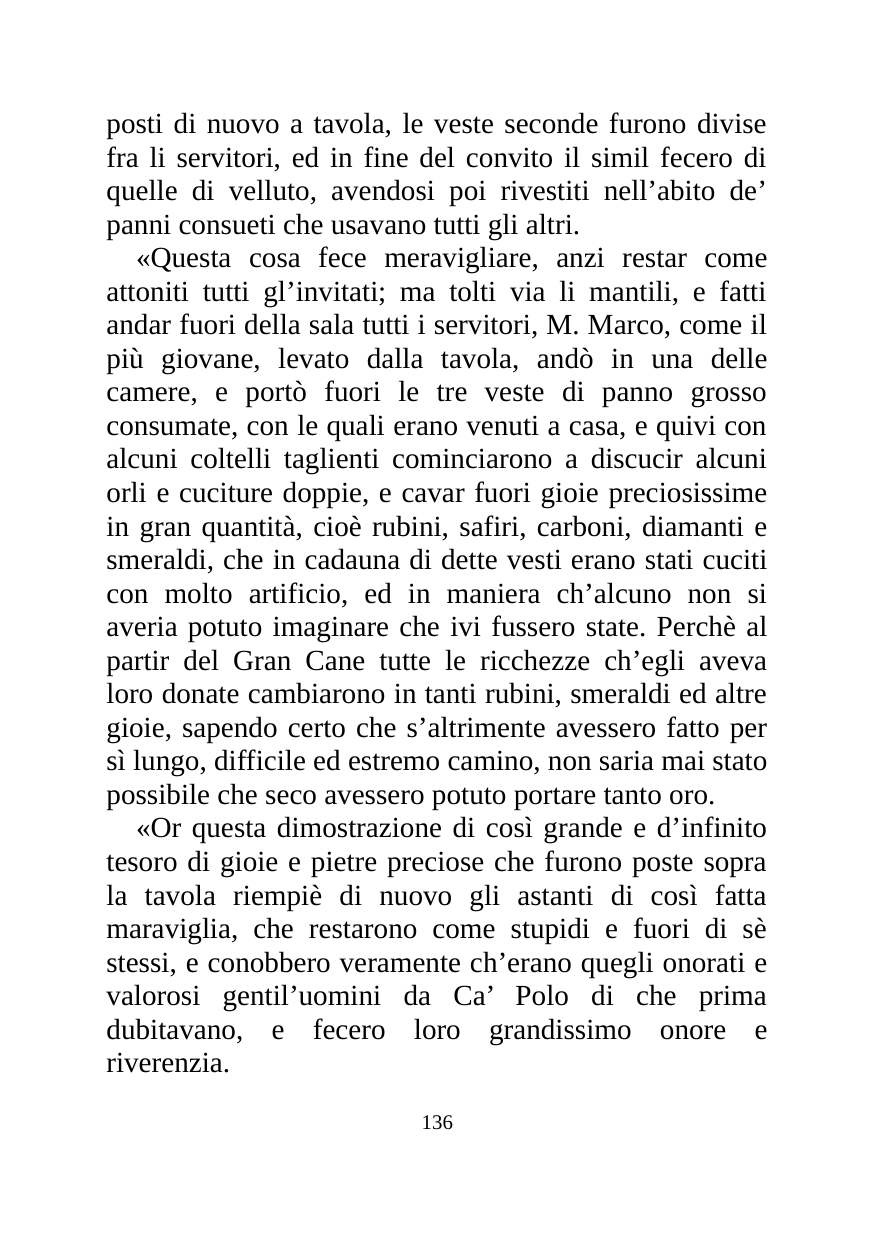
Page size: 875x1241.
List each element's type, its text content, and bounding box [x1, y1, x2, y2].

text «Or questa dimostrazione di così grande e d’infinito tesoro di gioie e pietre preciose che furono poste sopra la tavola riempiè di nuovo gli astanti di così fatta maraviglia, che restarono come stupidi e fuori di sè stessi, e conobbero veramente ch’erano quegli onorati e valorosi gentil’uomini da Ca’ Polo di che prima dubitavano, e fecero loro grandissimo onore e riverenzia. [106, 811, 768, 1079]
text «Questa cosa fece meravigliare, anzi restar come attoniti tutti gl’invitati; ma tolti via li mantili, e fatti andar fuori della sala tutti i servitori, M. Marco, come il più giovane, levato dalla tavola, andò in una delle camere, e portò fuori le tre veste di panno grosso consumate, con le quali erano venuti a casa, e quivi con alcuni coltelli taglienti cominciarono a discucir alcuni orli e cuciture doppie, e cavar fuori gioie preciosissime in gran quantità, cioè rubini, safiri, carboni, diamanti e smeraldi, che in cadauna di dette vesti erano stati cuciti con molto artificio, ed in maniera ch’alcuno non si averia potuto imaginare che ivi fussero state. Perchè al partir del Gran Cane tutte le ricchezze ch’egli aveva loro donate cambiarono in tanti rubini, smeraldi ed altre gioie, sapendo certo che s’altrimente avessero fatto per sì lungo, difficile ed estremo camino, non saria mai stato possibile che seco avessero potuto portare tanto oro. [106, 240, 768, 811]
text posti di nuovo a tavola, le veste seconde furono divise fra li servitori, ed in fine del convito il simil fecero di quelle di velluto, avendosi poi rivestiti nell’abito de’ panni consueti che usavano tutti gli altri. [106, 106, 768, 240]
